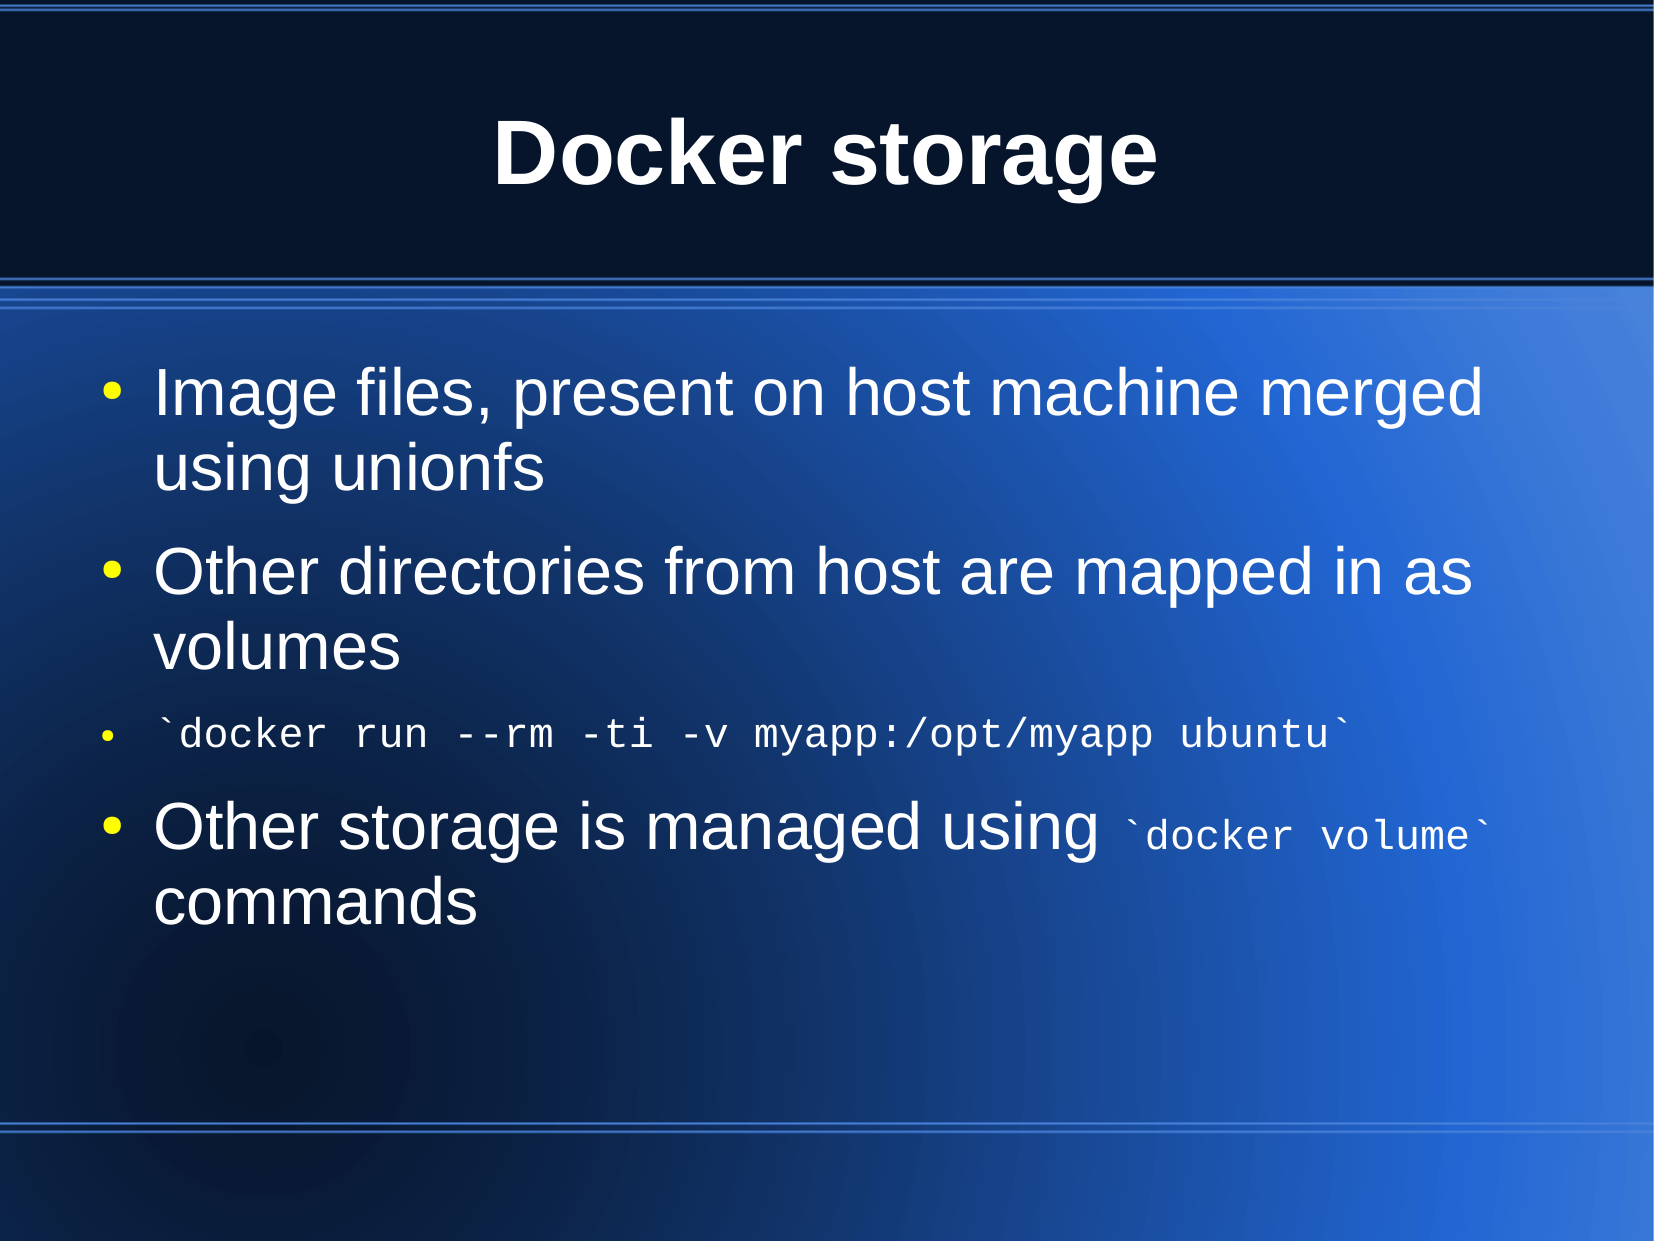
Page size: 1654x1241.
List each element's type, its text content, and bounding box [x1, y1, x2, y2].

title Docker storage [82, 49, 1571, 257]
picture [0, 0, 1654, 1241]
list Image files, present on host machine merged using unionfs Other directories from host are mapped in as volumes `docker run --rm -ti -v myapp:/opt/myapp ubuntu` Other storage is managed using `docker volume` commands [82, 355, 1571, 1058]
